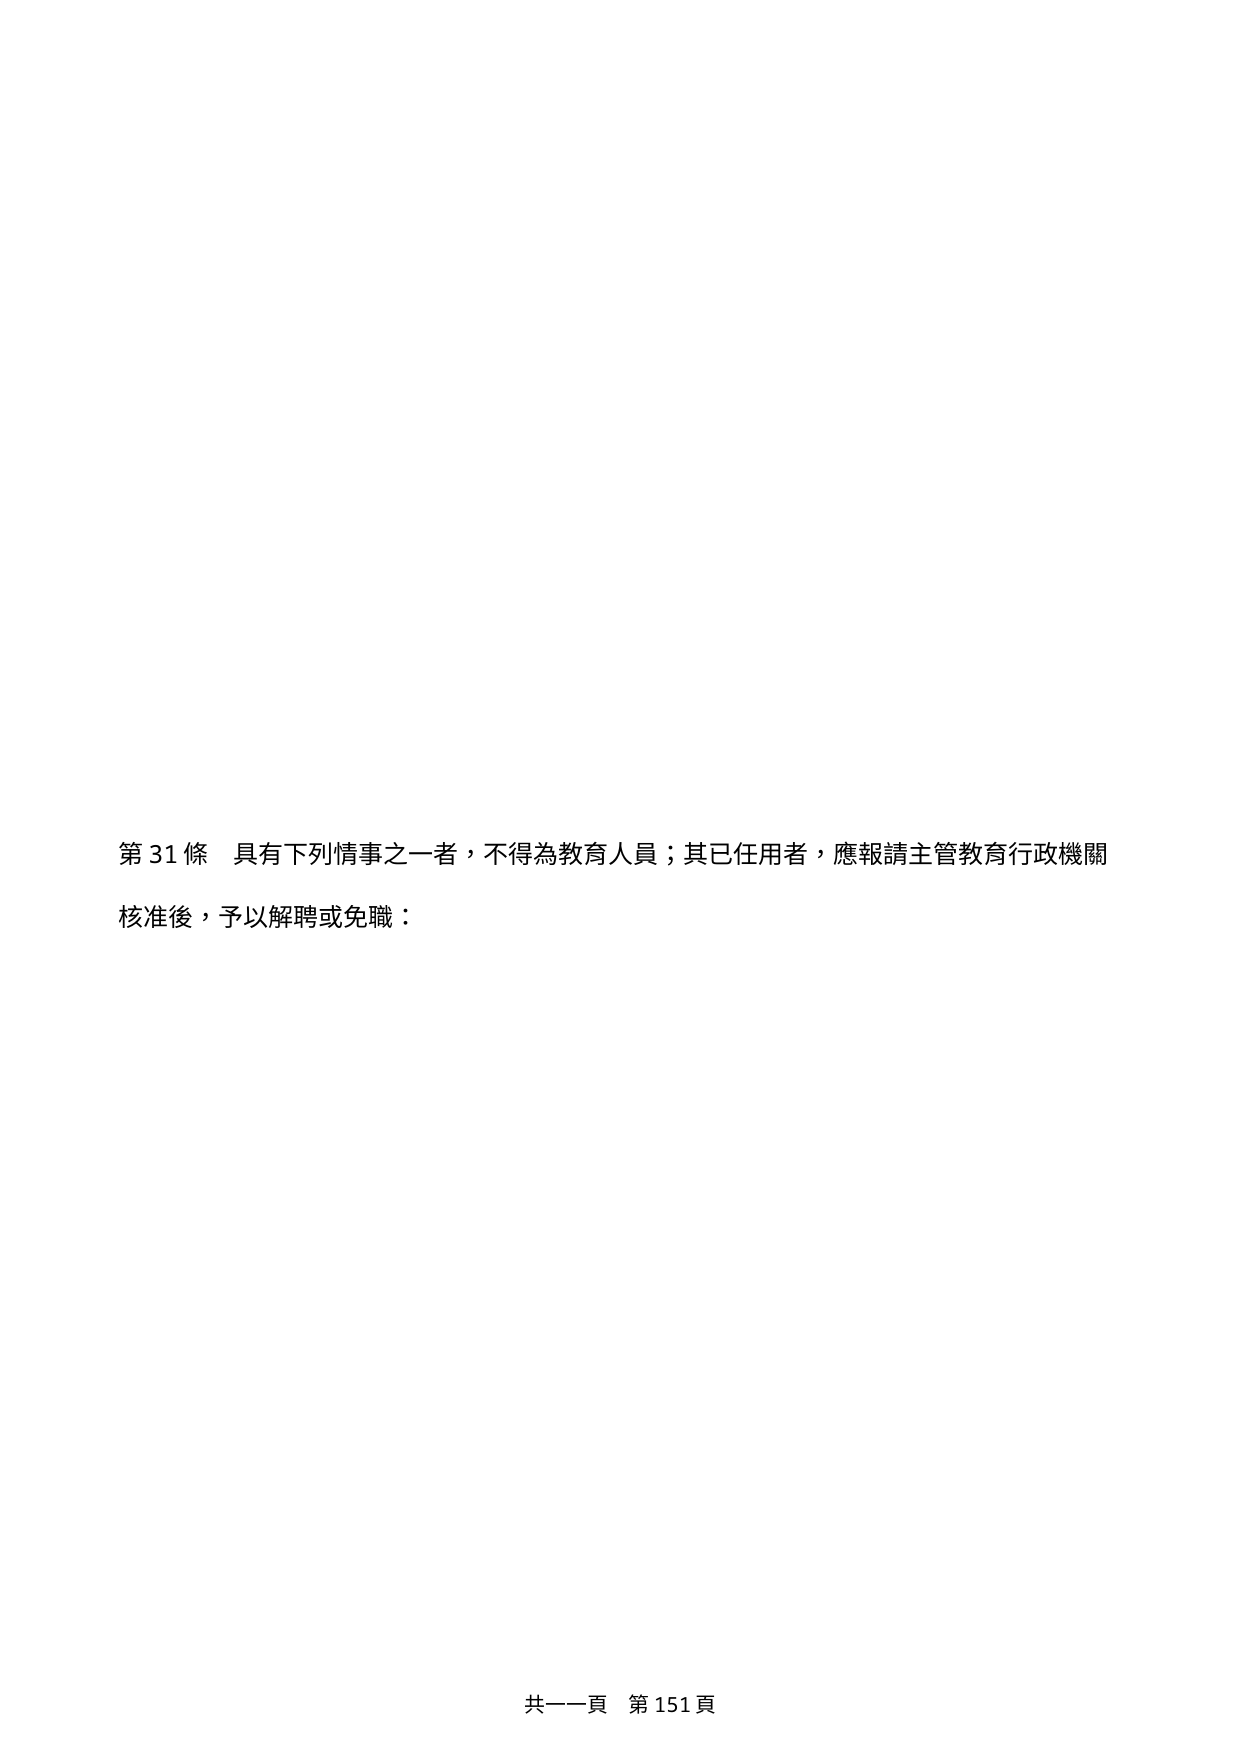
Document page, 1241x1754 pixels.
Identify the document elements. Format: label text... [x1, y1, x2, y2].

text 第31條 具有下列情事之一者，不得為教育人員；其已任用者，應報請主管教育行政機關核准後，予以解聘或免職： [118, 811, 1122, 936]
